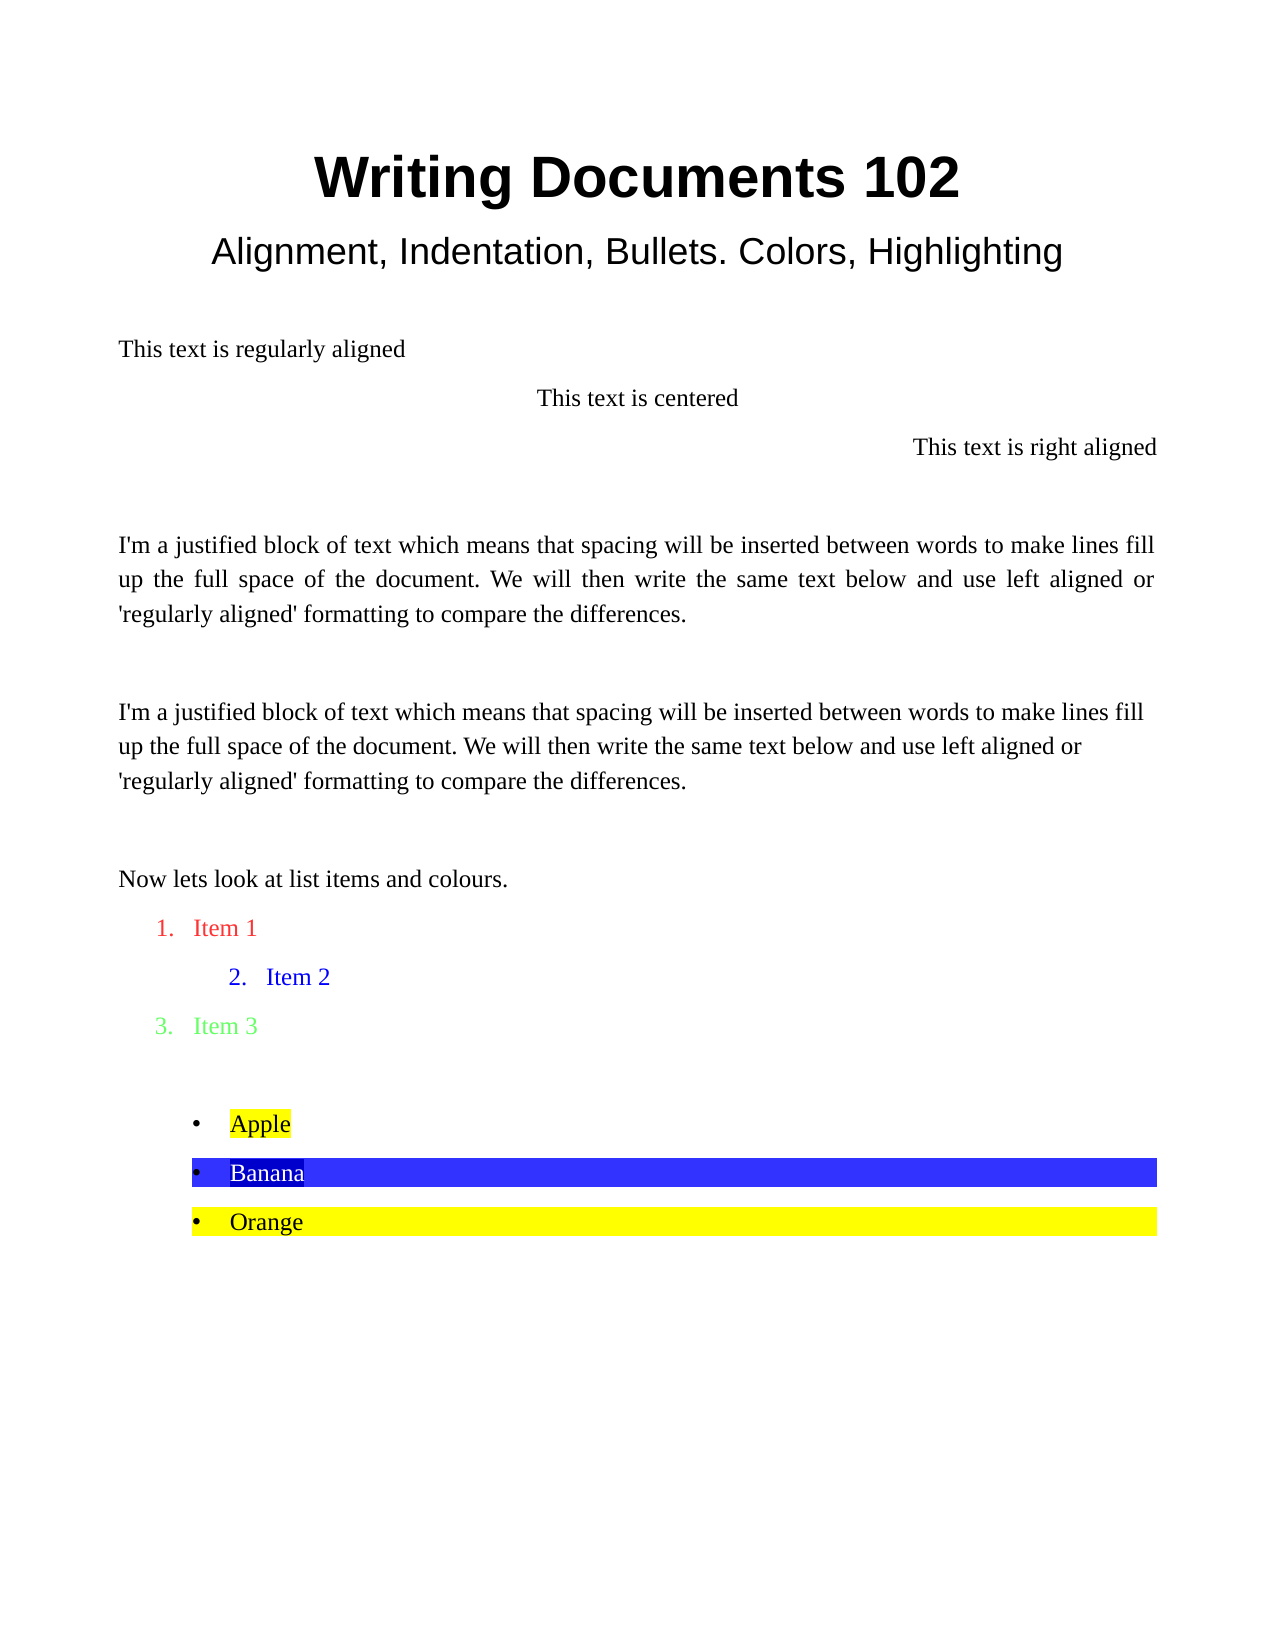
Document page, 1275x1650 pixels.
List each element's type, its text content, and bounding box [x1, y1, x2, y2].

text Now lets look at list items and colours. [118, 864, 1157, 893]
text This text is regularly aligned [118, 334, 1157, 362]
list Item 2 [228, 962, 1157, 991]
text This text is centered [118, 383, 1157, 411]
text I'm a justified block of text which means that spacing will be inserted between words to make lines fill up the full space of the document. We will then write the same text below and use left aligned or 'regularly aligned' formatting to compare the differences. [118, 697, 1157, 795]
list Orange [192, 1207, 1157, 1236]
title Writing Documents 102 [118, 143, 1157, 210]
list Item 1 [156, 913, 1157, 942]
list Banana [192, 1158, 1157, 1187]
list Apple [192, 1109, 1157, 1138]
list Item 3 [154, 1011, 1157, 1040]
subtitle Alignment, Indentation, Bullets. Colors, Highlighting [118, 229, 1157, 272]
text I'm a justified block of text which means that spacing will be inserted between words to make lines fill up the full space of the document. We will then write the same text below and use left aligned or 'regularly aligned' formatting to compare the differences. [118, 530, 1157, 628]
text This text is right aligned [118, 432, 1157, 461]
